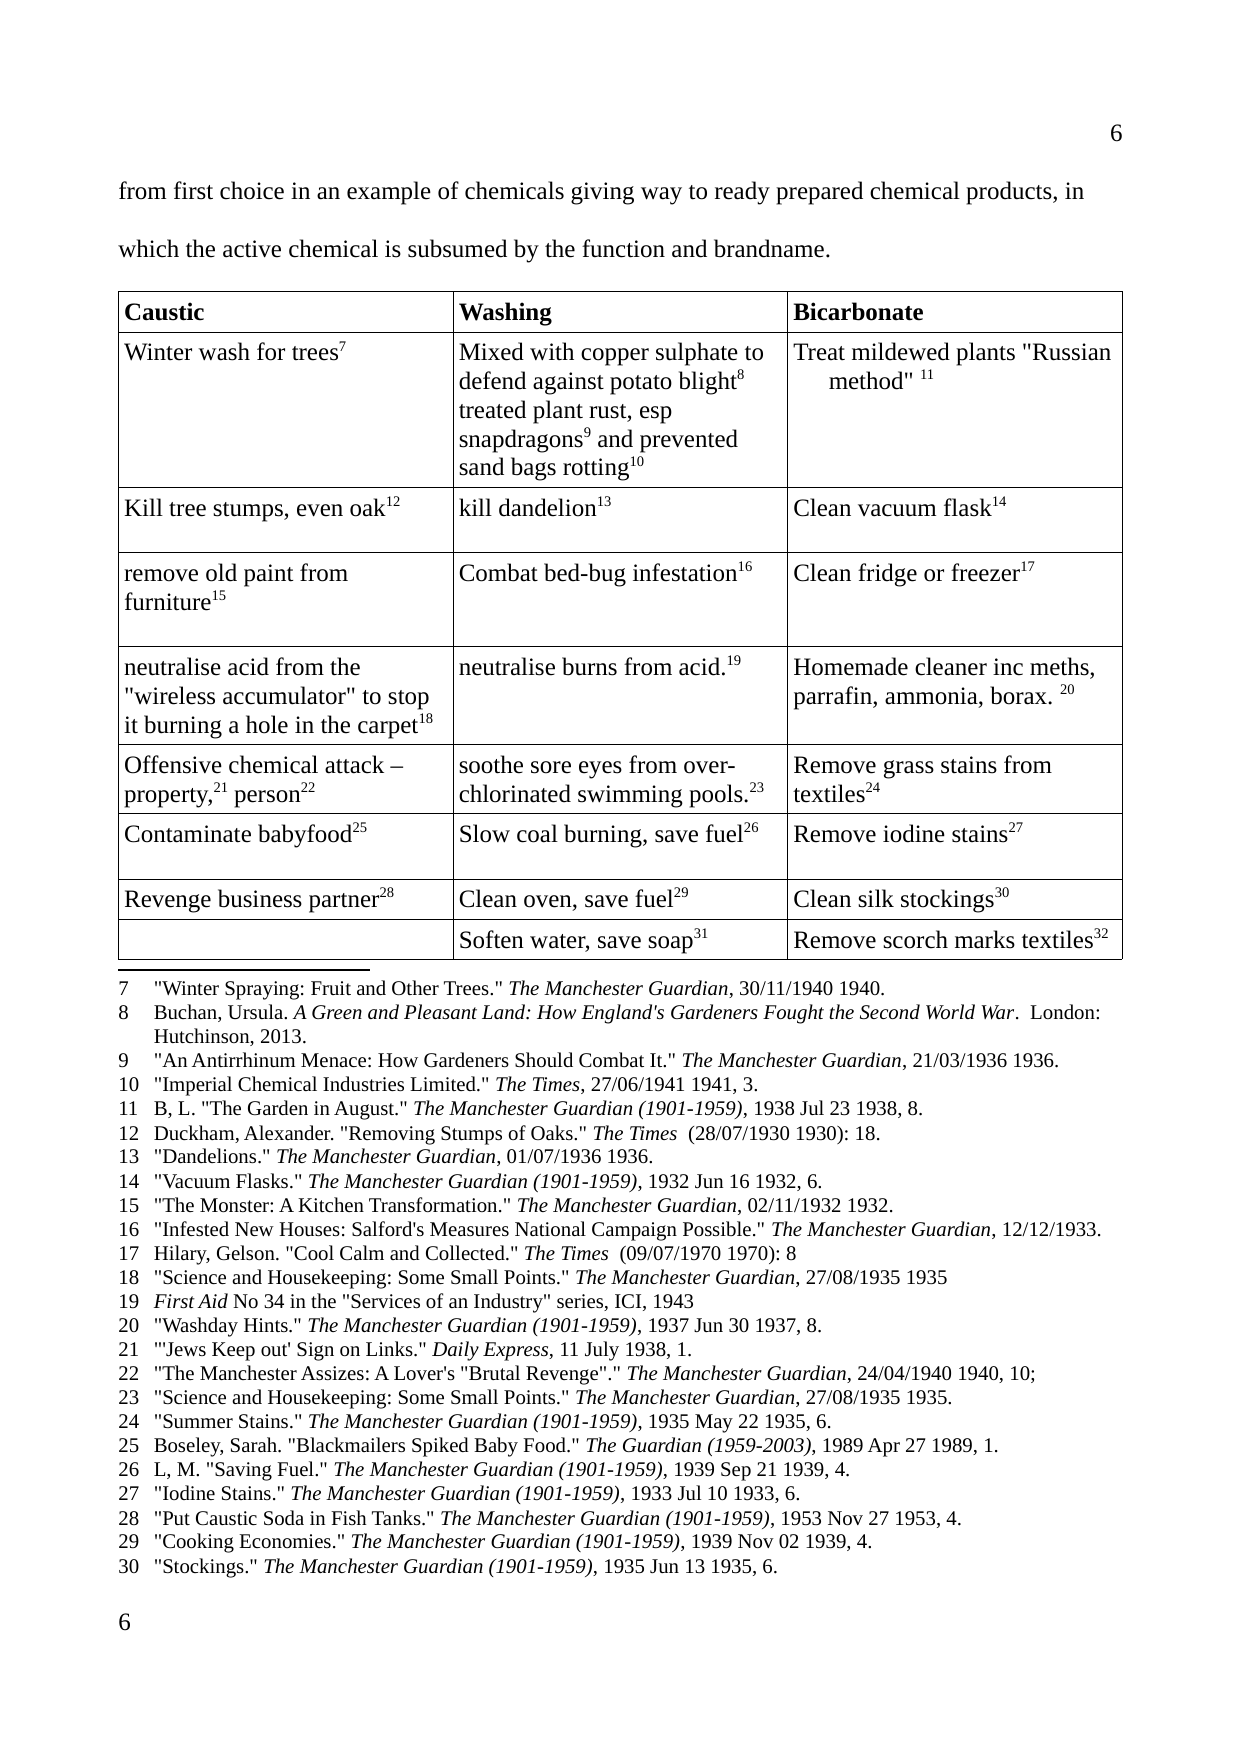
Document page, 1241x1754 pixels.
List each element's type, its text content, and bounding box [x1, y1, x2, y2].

table_cell Kill tree stumps, even oak [119, 488, 453, 552]
table_cell Remove grass stains from textiles [788, 745, 1122, 813]
table_cell Clean fridge or freezer [788, 553, 1122, 646]
table_cell Clean vacuum flask [788, 488, 1122, 552]
table_cell Clean silk stockings [788, 880, 1122, 919]
table_cell Treat mildewed plants "Russian method" [788, 333, 1122, 487]
table_cell Soften water, save soap [454, 920, 787, 959]
table_cell remove old paint from furniture [119, 553, 453, 646]
table_cell Slow coal burning, save fuel [454, 814, 787, 878]
table_cell neutralise acid from the "wireless accumulator" to stop it burning a hole in the carpet [119, 647, 453, 744]
table_cell Clean oven, save fuel [454, 880, 787, 919]
table_cell Combat bed-bug infestation [454, 553, 787, 646]
table_cell Offensive chemical attack – property, person [119, 745, 453, 813]
table_cell Winter wash for trees [119, 333, 453, 487]
table_cell Contaminate babyfood [119, 814, 453, 878]
table_header Caustic [119, 292, 453, 332]
table_header Washing [454, 292, 787, 332]
text from first choice in an example of chemicals giving way to ready prepared chemical products, in which the active chemical is subsumed by the function and brandname. [118, 176, 1122, 263]
table_cell Revenge business partner [119, 880, 453, 919]
table_cell Remove scorch marks textiles [788, 920, 1122, 959]
table_cell Mixed with copper sulphate to defend against potato blight treated plant rust, esp snapdragons and prevented sand bags rotting [454, 333, 787, 487]
table_cell neutralise burns from acid. [454, 647, 787, 744]
table_header Bicarbonate [788, 292, 1122, 332]
table_cell Remove iodine stains [788, 814, 1122, 878]
table_cell kill dandelion [454, 488, 787, 552]
table_cell Homemade cleaner inc meths, parrafin, ammonia, borax. [788, 647, 1122, 744]
table_cell soothe sore eyes from over-chlorinated swimming pools. [454, 745, 787, 813]
table_cell [119, 920, 453, 959]
